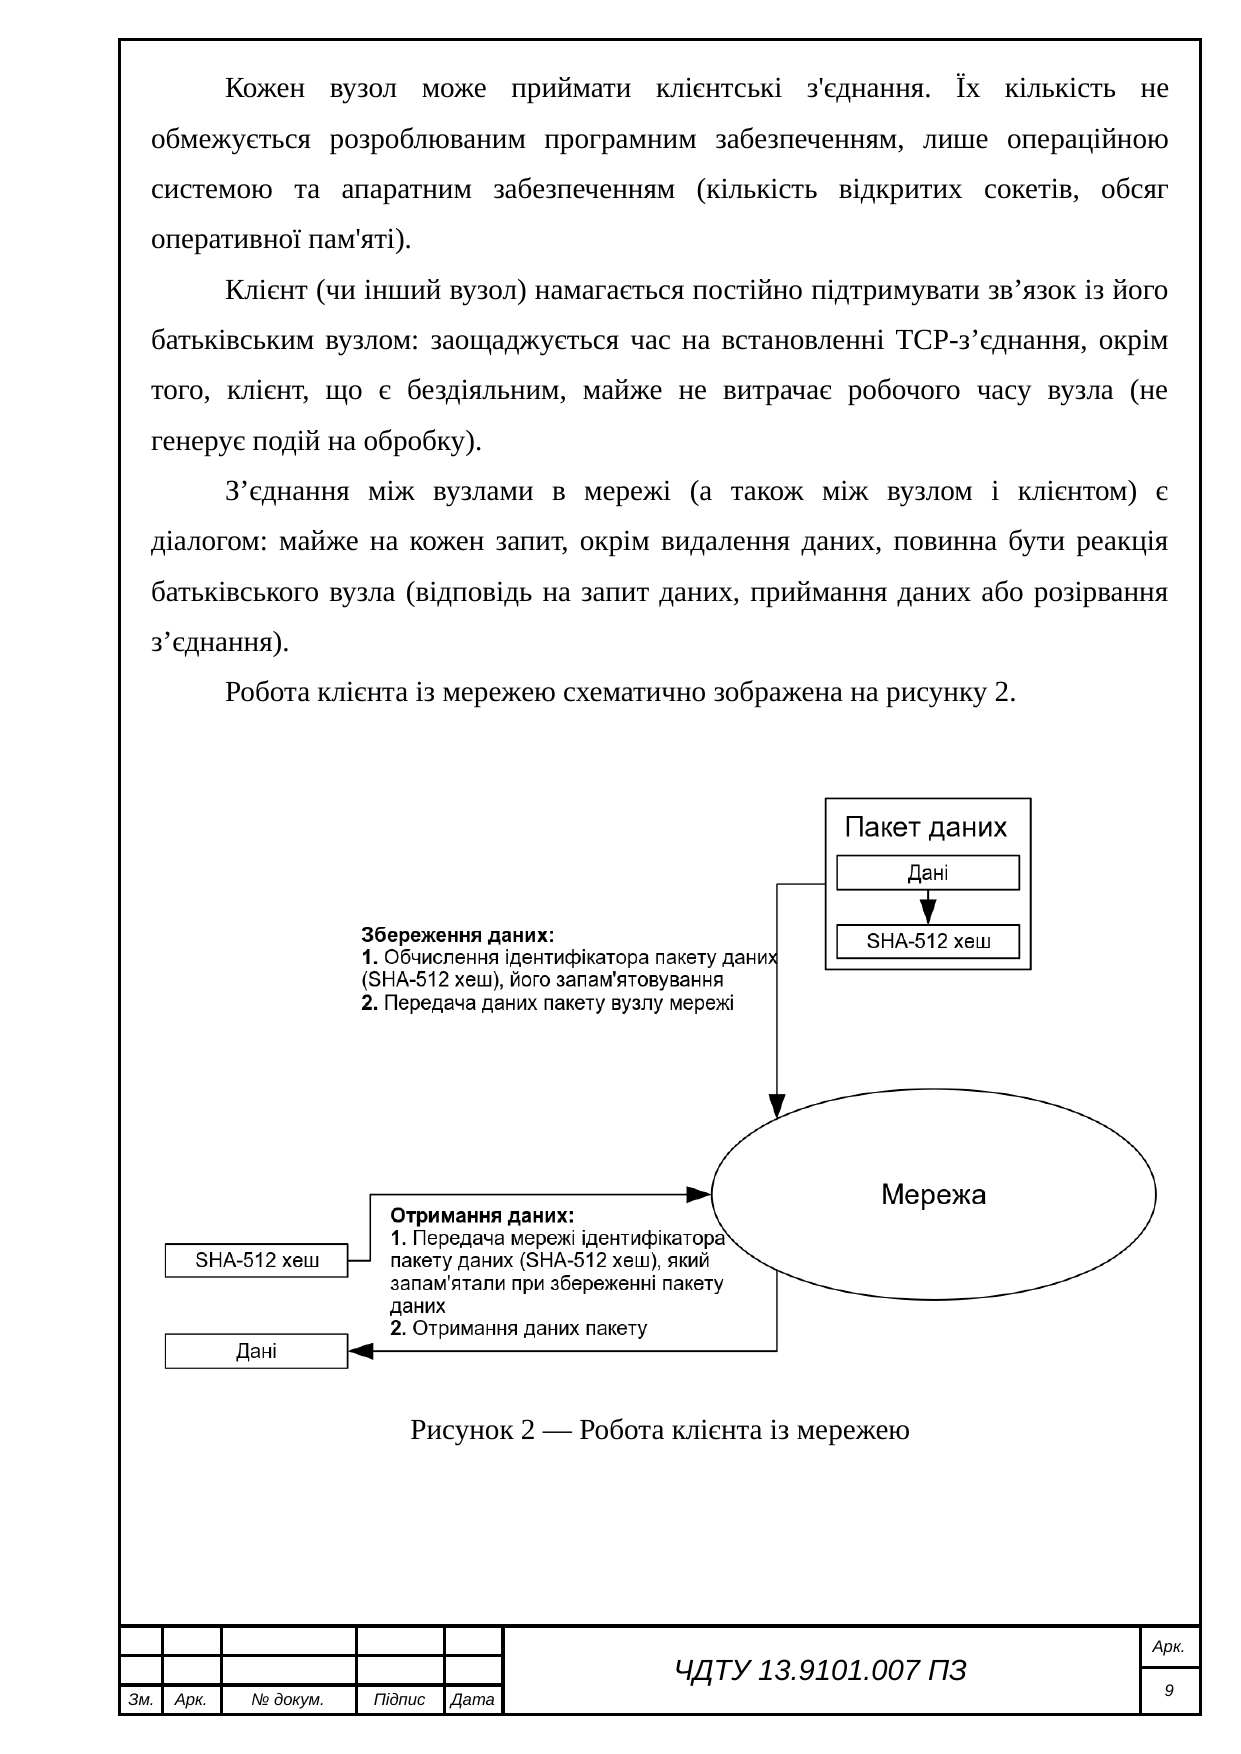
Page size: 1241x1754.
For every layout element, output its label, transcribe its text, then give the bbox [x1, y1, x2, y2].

picture [150, 775, 1170, 1396]
text Клієнт (чи інший вузол) намагається постійно підтримувати зв’язок із його батьківським вузлом: заощаджується час на встановленні TCP-з’єднання, окрім того, клієнт, що є бездіяльним, майже не витрачає робочого часу вузла (не генерує подій на обробку). [151, 272, 1170, 456]
text Кожен вузол може приймати клієнтські з'єднання. Їх кількість не обмежується розроблюваним програмним забезпеченням, лише операційною системою та апаратним забезпеченням (кількість відкритих сокетів, обсяг оперативної пам'яті). [151, 71, 1170, 255]
text З’єднання між вузлами в мережі (а також між вузлом і клієнтом) є діалогом: майже на кожен запит, окрім видалення даних, повинна бути реакція батьківського вузла (відповідь на запит даних, приймання даних або розірвання з’єднання). [151, 473, 1170, 657]
text Робота клієнта із мережею схематично зображена на рисунку 2. [151, 674, 1170, 708]
text Рисунок 2 — Робота клієнта із мережею [151, 1412, 1170, 1446]
